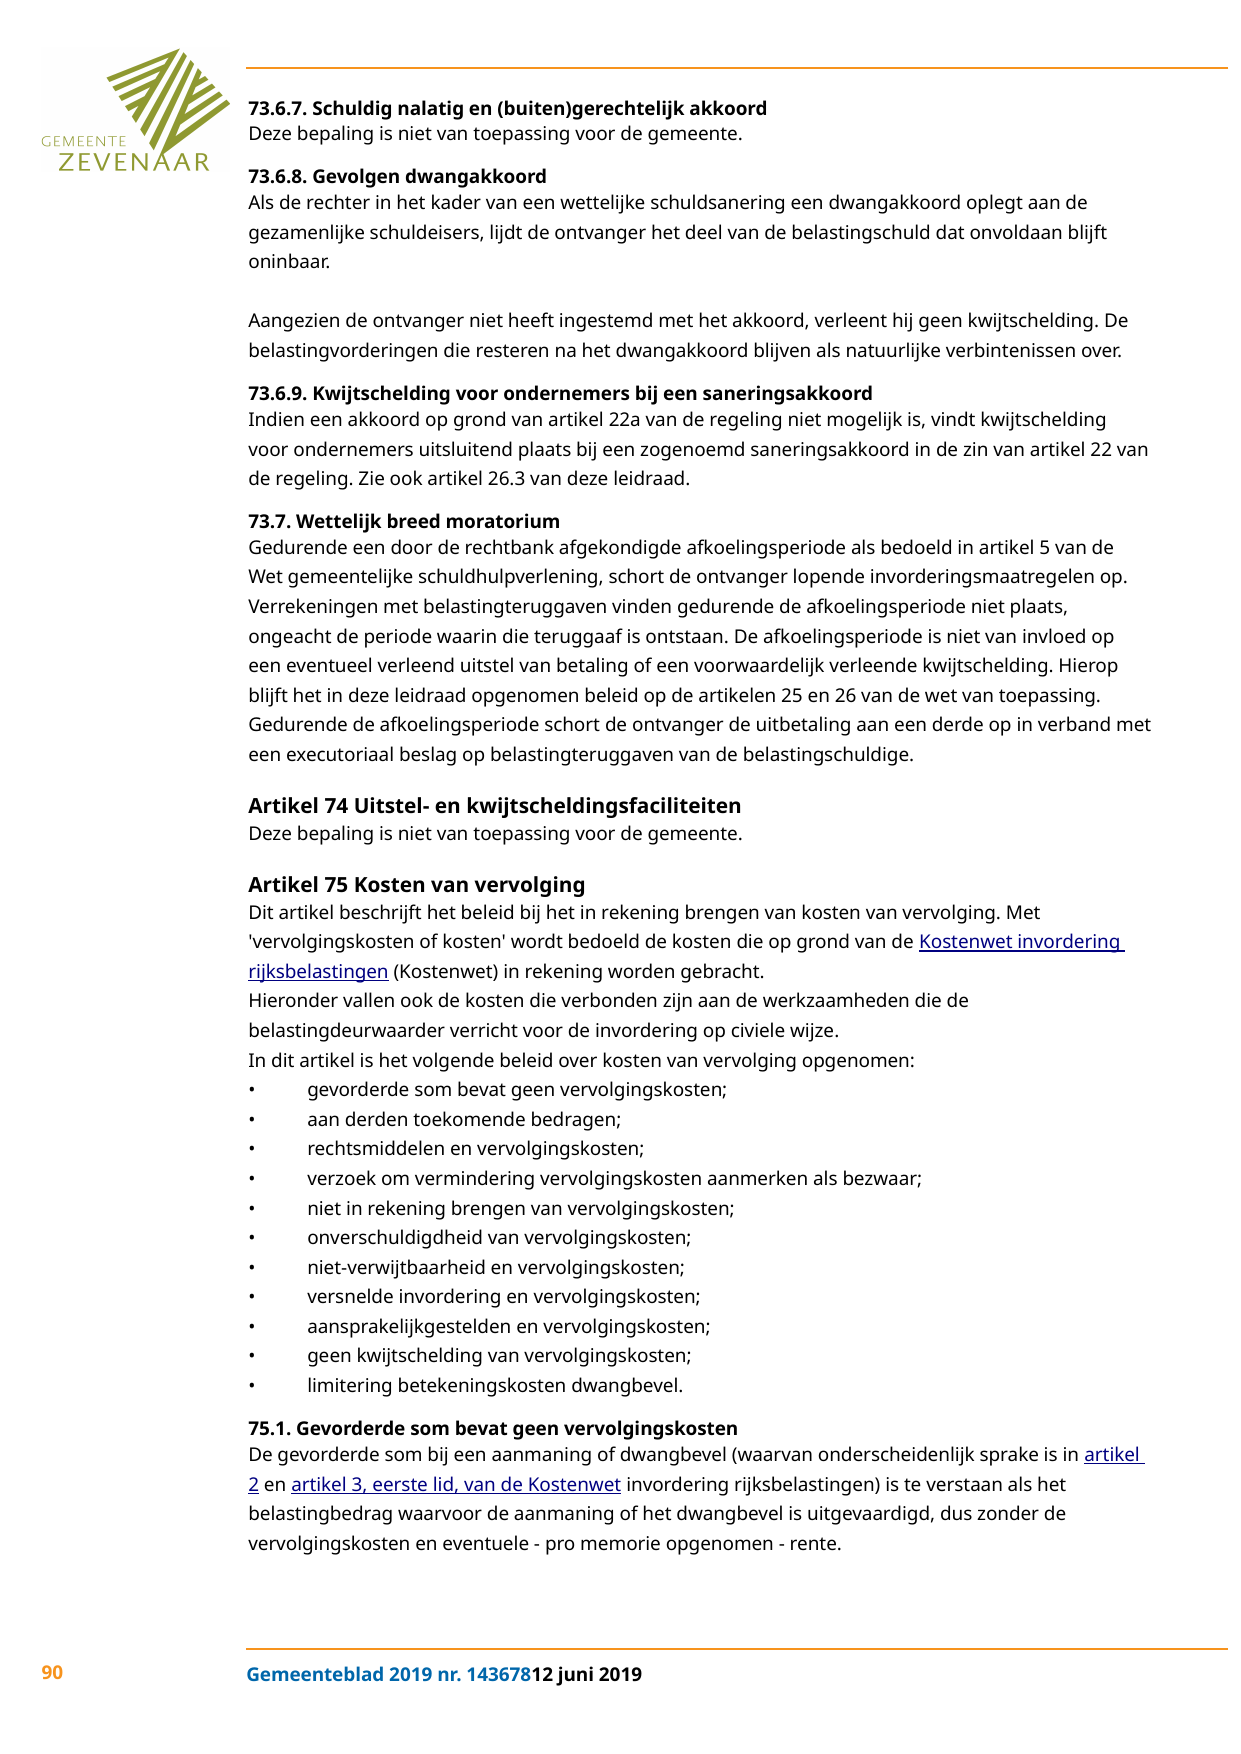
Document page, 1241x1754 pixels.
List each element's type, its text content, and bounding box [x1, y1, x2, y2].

text Deze bepaling is niet van toepassing voor de gemeente. [248, 121, 1152, 146]
text Dit artikel beschrijft het beleid bij het in rekening brengen van kosten van vervolging. Met 'vervolgingskosten of kosten' wordt bedoeld de kosten die op grond van de Kostenwet invordering rijksbelastingen (Kostenwet) in rekening worden gebracht. [248, 899, 1152, 984]
list aan derden toekomende bedragen; [248, 1106, 1152, 1132]
text 73.6.9. Kwijtschelding voor ondernemers bij een saneringsakkoord [248, 380, 1152, 406]
text Aangezien de ontvanger niet heeft ingestemd met het akkoord, verleent hij geen kwijtschelding. De belastingvorderingen die resteren na het dwangakkoord blijven als natuurlijke verbintenissen over. [248, 308, 1152, 363]
picture [41, 47, 231, 172]
text Artikel 75 Kosten van vervolging [248, 871, 1152, 899]
list rechtsmiddelen en vervolgingskosten; [248, 1136, 1152, 1161]
text In dit artikel is het volgende beleid over kosten van vervolging opgenomen: [248, 1047, 1152, 1073]
list niet in rekening brengen van vervolgingskosten; [248, 1195, 1152, 1221]
text Gedurende een door de rechtbank afgekondigde afkoelingsperiode als bedoeld in artikel 5 van de Wet gemeentelijke schuldhulpverlening, schort de ontvanger lopende invorderingsmaatregelen op. Verrekeningen met belastingteruggaven vinden gedurende de afkoelingsperiode niet plaats, ongeacht de periode waarin die teruggaaf is ontstaan. De afkoelingsperiode is niet van invloed op een eventueel verleend uitstel van betaling of een voorwaardelijk verleende kwijtschelding. Hierop blijft het in deze leidraad opgenomen beleid op de artikelen 25 en 26 van de wet van toepassing. Gedurende de afkoelingsperiode schort de ontvanger de uitbetaling aan een derde op in verband met een executoriaal beslag op belastingteruggaven van de belastingschuldige. [248, 534, 1152, 767]
list gevorderde som bevat geen vervolgingskosten; [248, 1076, 1152, 1102]
text Deze bepaling is niet van toepassing voor de gemeente. [248, 820, 1152, 846]
text 73.6.7. Schuldig nalatig en (buiten)gerechtelijk akkoord [248, 95, 1152, 121]
list limitering betekeningskosten dwangbevel. [248, 1372, 1152, 1398]
list aansprakelijkgestelden en vervolgingskosten; [248, 1313, 1152, 1339]
text 75.1. Gevorderde som bevat geen vervolgingskosten [248, 1415, 1152, 1441]
text 73.6.8. Gevolgen dwangakkoord [248, 164, 1152, 189]
text De gevorderde som bij een aanmaning of dwangbevel (waarvan onderscheidenlijk sprake is in artikel 2 en artikel 3, eerste lid, van de Kostenwet invordering rijksbelastingen) is te verstaan als het belastingbedrag waarvoor de aanmaning of het dwangbevel is uitgevaardigd, dus zonder de vervolgingskosten en eventuele - pro memorie opgenomen - rente. [248, 1441, 1152, 1556]
list verzoek om vermindering vervolgingskosten aanmerken als bezwaar; [248, 1165, 1152, 1191]
list versnelde invordering en vervolgingskosten; [248, 1283, 1152, 1309]
text 73.7. Wettelijk breed moratorium [248, 508, 1152, 534]
text Artikel 74 Uitstel- en kwijtscheldingsfaciliteiten [248, 792, 1152, 820]
text Hieronder vallen ook de kosten die verbonden zijn aan de werkzaamheden die de belastingdeurwaarder verricht voor de invordering op civiele wijze. [248, 988, 1152, 1043]
list niet-verwijtbaarheid en vervolgingskosten; [248, 1254, 1152, 1280]
text Indien een akkoord op grond van artikel 22a van de regeling niet mogelijk is, vindt kwijtschelding voor ondernemers uitsluitend plaats bij een zogenoemd saneringsakkoord in de zin van artikel 22 van de regeling. Zie ook artikel 26.3 van deze leidraad. [248, 406, 1152, 491]
list geen kwijtschelding van vervolgingskosten; [248, 1343, 1152, 1368]
list onverschuldigdheid van vervolgingskosten; [248, 1224, 1152, 1250]
text Als de rechter in het kader van een wettelijke schuldsanering een dwangakkoord oplegt aan de gezamenlijke schuldeisers, lijdt de ontvanger het deel van de belastingschuld dat onvoldaan blijft oninbaar. [248, 189, 1152, 274]
